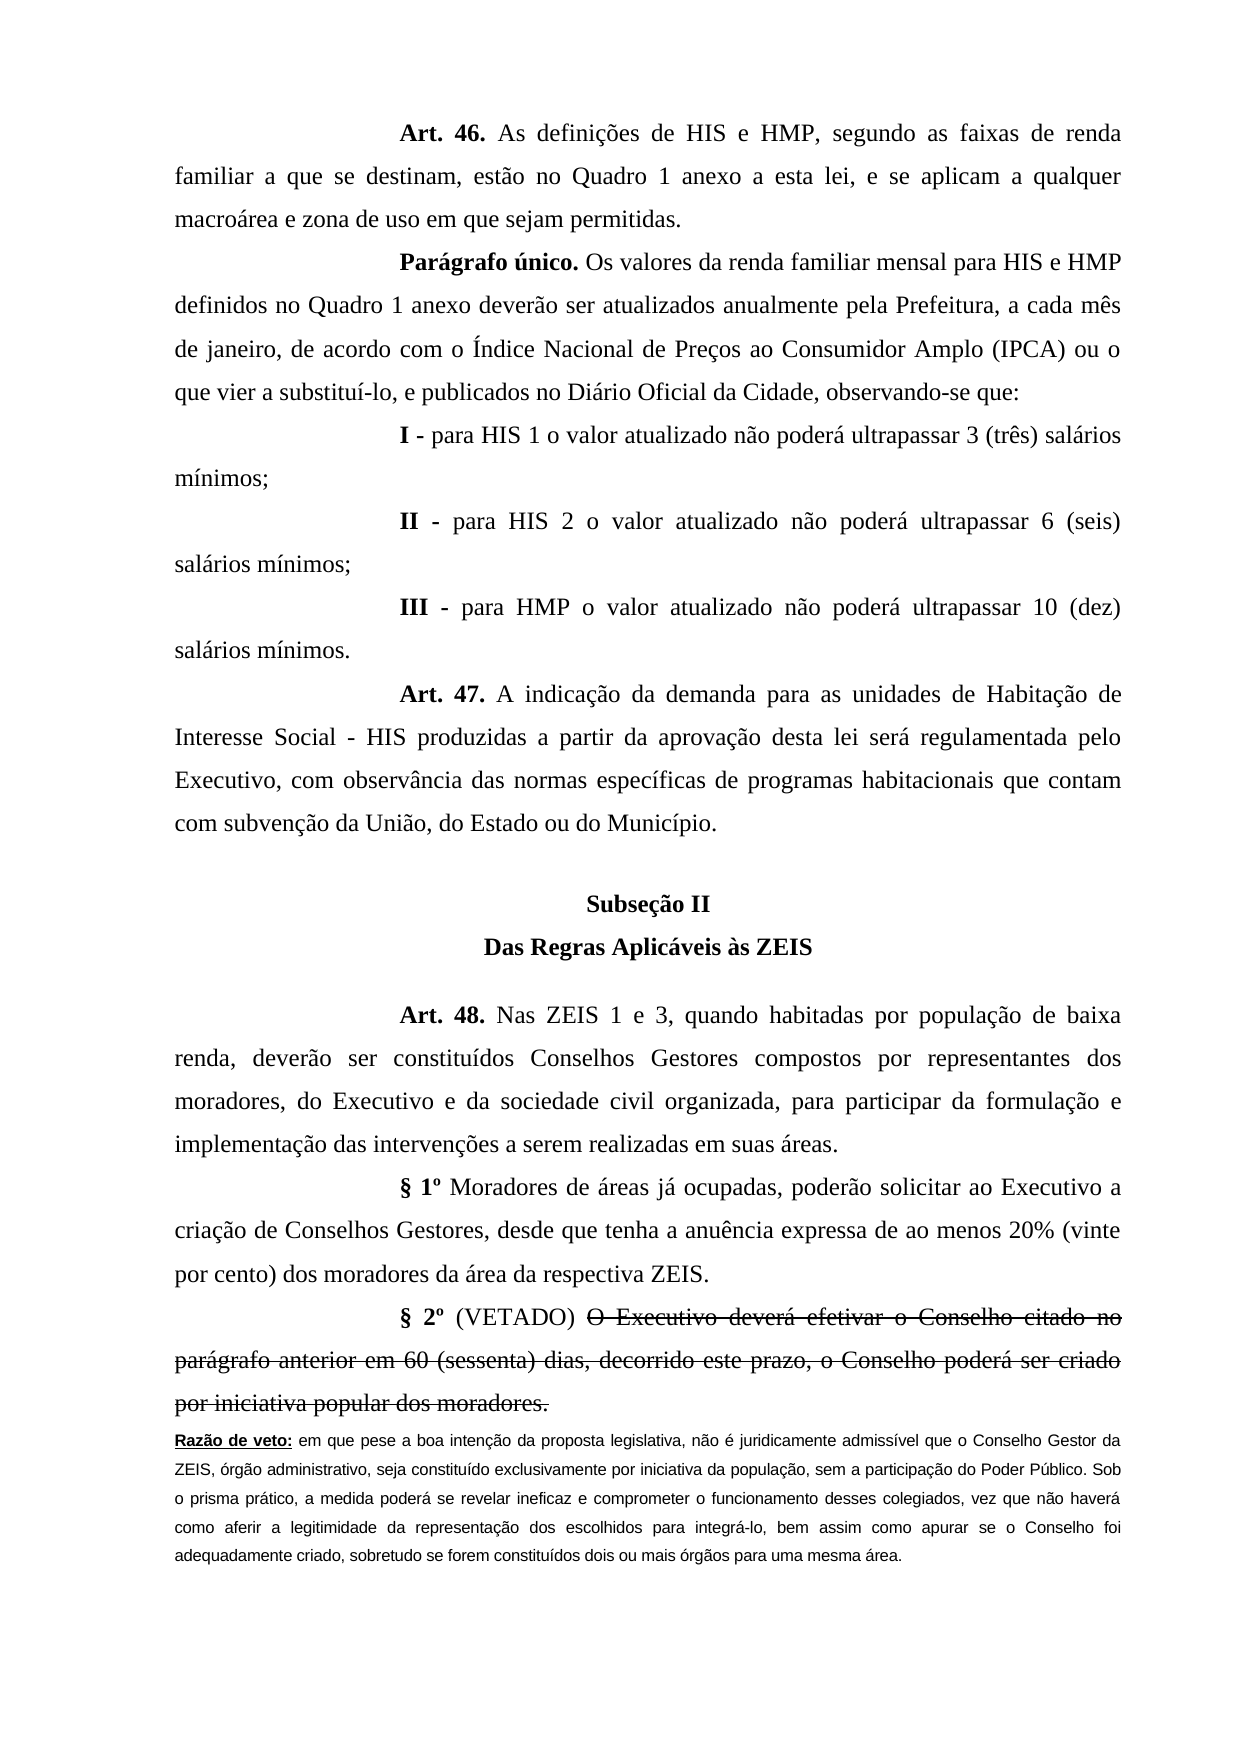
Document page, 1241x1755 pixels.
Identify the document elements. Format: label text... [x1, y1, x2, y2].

text Art. 48. Nas ZEIS 1 e 3, quando habitadas por população de baixa renda, deverão ser constituídos Conselhos Gestores compostos por representantes dos moradores, do Executivo e da sociedade civil organizada, para participar da formulação e implementação das intervenções a serem realizadas em suas áreas. [174, 1000, 1122, 1158]
text III - para HMP o valor atualizado não poderá ultrapassar 10 (dez) salários mínimos. [174, 592, 1122, 664]
text Art. 46. As definições de HIS e HMP, segundo as faixas de renda familiar a que se destinam, estão no Quadro 1 anexo a esta lei, e se aplicam a qualquer macroárea e zona de uso em que sejam permitidas. [174, 118, 1122, 233]
text I - para HIS 1 o valor atualizado não poderá ultrapassar 3 (três) salários mínimos; [174, 420, 1122, 492]
text Subseção II [174, 889, 1122, 917]
text II - para HIS 2 o valor atualizado não poderá ultrapassar 6 (seis) salários mínimos; [174, 506, 1122, 578]
text Parágrafo único. Os valores da renda familiar mensal para HIS e HMP definidos no Quadro 1 anexo deverão ser atualizados anualmente pela Prefeitura, a cada mês de janeiro, de acordo com o Índice Nacional de Preços ao Consumidor Amplo (IPCA) ou o que vier a substituí-lo, e publicados no Diário Oficial da Cidade, observando-se que: [174, 247, 1122, 406]
text Razão de veto: em que pese a boa intenção da proposta legislativa, não é juridicamente admissível que o Conselho Gestor da ZEIS, órgão administrativo, seja constituído exclusivamente por iniciativa da população, sem a participação do Poder Público. Sob o prisma prático, a medida poderá se revelar ineficaz e comprometer o funcionamento desses colegiados, vez que não haverá como aferir a legitimidade da representação dos escolhidos para integrá-lo, bem assim como apurar se o Conselho foi adequadamente criado, sobretudo se forem constituídos dois ou mais órgãos para uma mesma área. [174, 1431, 1122, 1565]
text § 1º Moradores de áreas já ocupadas, poderão solicitar ao Executivo a criação de Conselhos Gestores, desde que tenha a anuência expressa de ao menos 20% (vinte por cento) dos moradores da área da respectiva ZEIS. [174, 1172, 1122, 1287]
text Art. 47. A indicação da demanda para as unidades de Habitação de Interesse Social - HIS produzidas a partir da aprovação desta lei será regulamentada pelo Executivo, com observância das normas específicas de programas habitacionais que contam com subvenção da União, do Estado ou do Município. [174, 679, 1122, 837]
text Das Regras Aplicáveis às ZEIS [174, 932, 1122, 961]
text § 2º (VETADO) O Executivo deverá efetivar o Conselho citado no parágrafo anterior em 60 (sessenta) dias, decorrido este prazo, o Conselho poderá ser criado por iniciativa popular dos moradores. [174, 1302, 1122, 1417]
